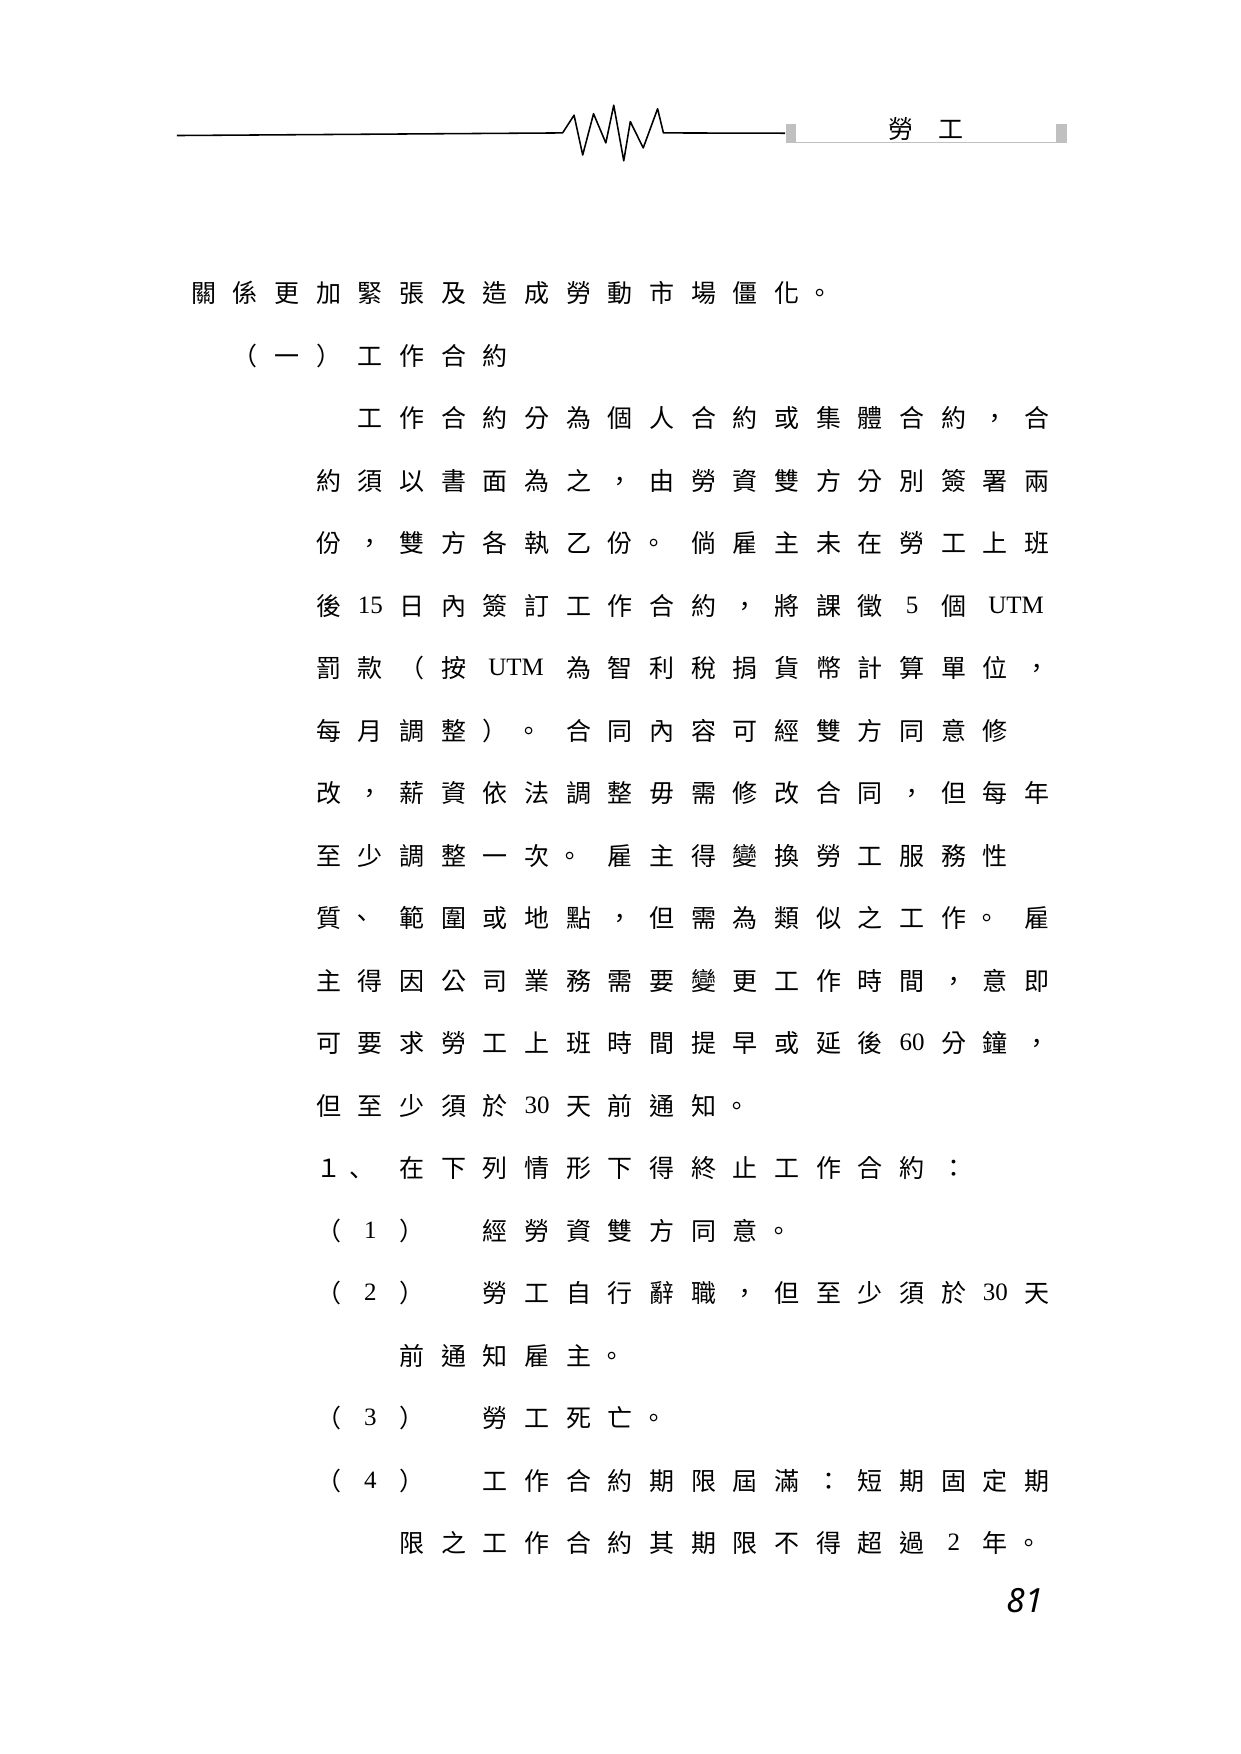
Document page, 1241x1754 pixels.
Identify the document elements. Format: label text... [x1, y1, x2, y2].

text （3） 勞工死亡。 [306, 1375, 1058, 1438]
text 關係更加緊張及造成勞動市場僵化。 [183, 250, 1058, 313]
text １、在下列情形下得終止工作合約： [281, 1125, 1058, 1188]
text 工作合約分為個人合約或集體合約，合約須以書面為之，由勞資雙方分別簽署兩份，雙方各執乙份。倘雇主未在勞工上班後15日內簽訂工作合約，將課徵5個UTM罰款（按UTM為智利稅捐貨幣計算單位，每月調整）。合同內容可經雙方同意修改，薪資依法調整毋需修改合同，但每年至少調整一次。雇主得變換勞工服務性質、範圍或地點，但需為類似之工作。雇主得因公司業務需要變更工作時間，意即可要求勞工上班時間提早或延後60分鐘，但至少須於30天前通知。 [281, 375, 1058, 1125]
text （4） 工作合約期限屆滿：短期固定期限之工作合約其期限不得超過2年。 [306, 1438, 1058, 1563]
text （1） 經勞資雙方同意。 [306, 1188, 1058, 1250]
text （2） 勞工自行辭職，但至少須於30天前通知雇主。 [306, 1250, 1058, 1375]
text （一）工作合約 [207, 313, 1058, 375]
